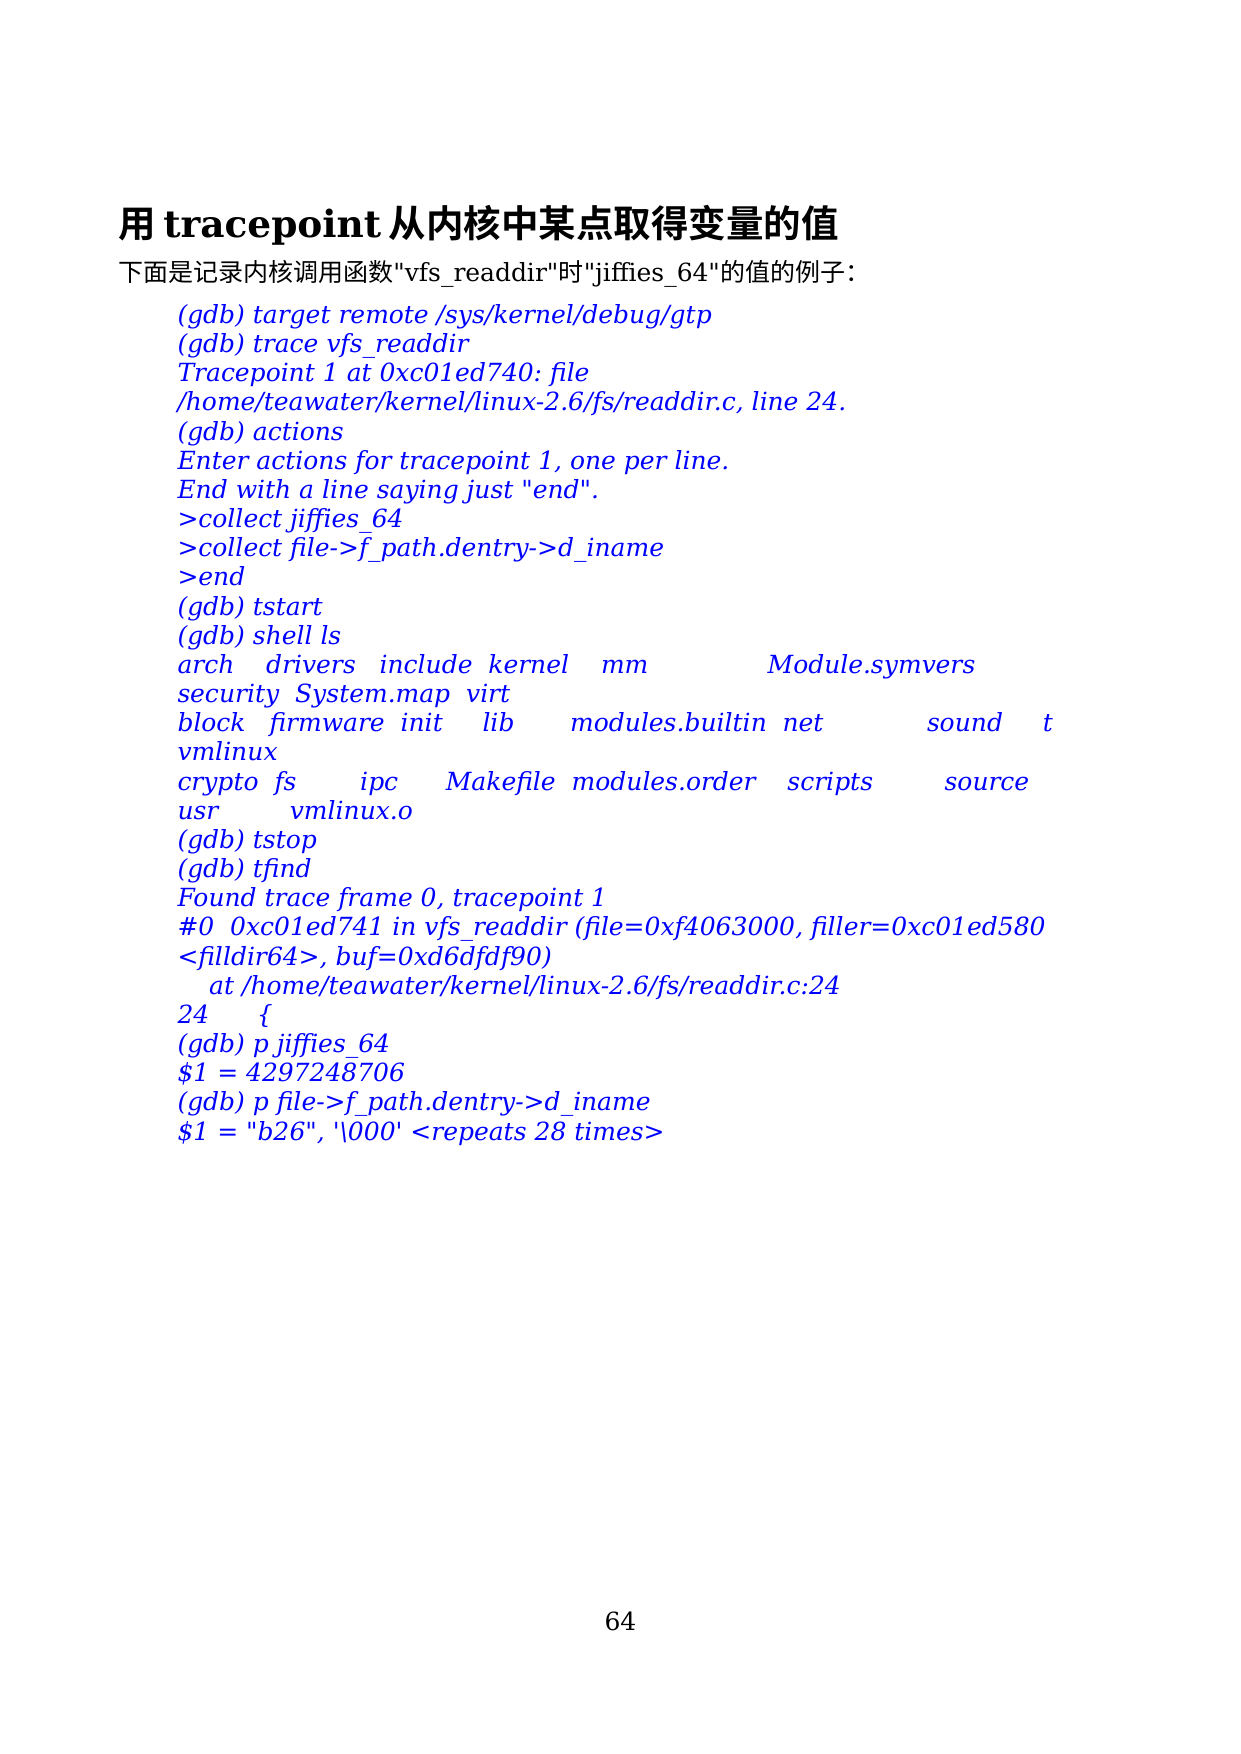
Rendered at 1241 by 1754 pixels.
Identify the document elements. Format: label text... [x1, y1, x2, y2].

text >collect file->f_path.dentry->d_iname [177, 533, 1063, 562]
text (gdb) shell ls [177, 621, 1063, 650]
text (gdb) p file->f_path.dentry->d_iname [177, 1087, 1063, 1117]
text arch drivers include kernel mm Module.symvers security System.map virt [177, 650, 1063, 708]
text (gdb) target remote /sys/kernel/debug/gtp [177, 300, 1063, 329]
text (gdb) trace vfs_readdir [177, 329, 1063, 358]
text 24 { [177, 1000, 1063, 1029]
text at /home/teawater/kernel/linux-2.6/fs/readdir.c:24 [177, 971, 1063, 1000]
text Tracepoint 1 at 0xc01ed740: file /home/teawater/kernel/linux-2.6/fs/readdir.c, line 24. [177, 358, 1063, 417]
text End with a line saying just "end". [177, 475, 1063, 504]
text (gdb) actions [177, 417, 1063, 446]
text $1 = 4297248706 [177, 1058, 1063, 1087]
text >collect jiffies_64 [177, 504, 1063, 533]
text (gdb) p jiffies_64 [177, 1029, 1063, 1058]
text (gdb) tstop [177, 825, 1063, 854]
text crypto fs ipc Makefile modules.order scripts source usr vmlinux.o [177, 767, 1063, 825]
text #0 0xc01ed741 in vfs_readdir (file=0xf4063000, filler=0xc01ed580 <filldir64>, buf=0xd6dfdf90) [177, 912, 1063, 971]
text (gdb) tfind [177, 854, 1063, 883]
text Found trace frame 0, tracepoint 1 [177, 883, 1063, 912]
text (gdb) tstart [177, 592, 1063, 621]
text Enter actions for tracepoint 1, one per line. [177, 446, 1063, 475]
subtitle 用tracepoint从内核中某点取得变量的值 [118, 202, 1122, 246]
text >end [177, 562, 1063, 592]
text $1 = "b26", '\000' <repeats 28 times> [177, 1117, 1063, 1146]
text block firmware init lib modules.builtin net sound t vmlinux [177, 708, 1063, 767]
text 下面是记录内核调用函数"vfs_readdir"时"jiffies_64"的值的例子： [118, 258, 1122, 287]
